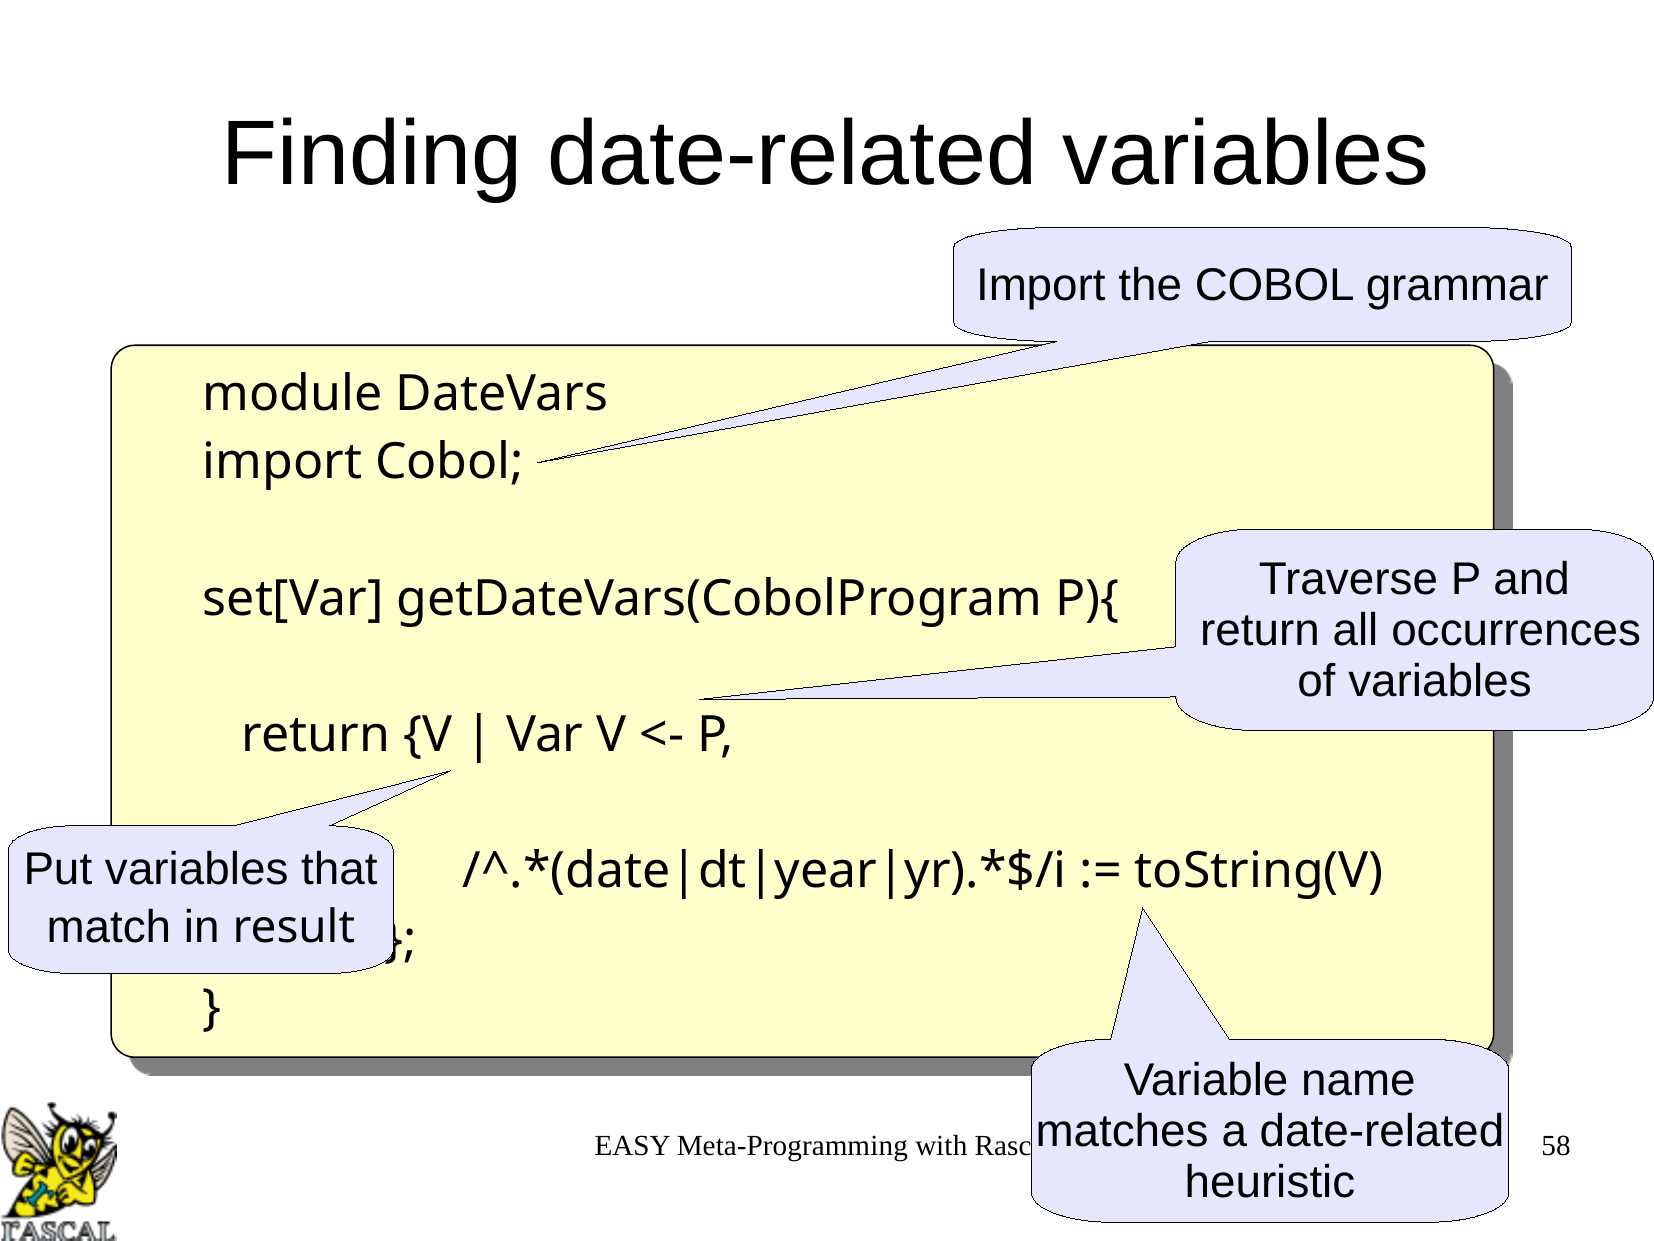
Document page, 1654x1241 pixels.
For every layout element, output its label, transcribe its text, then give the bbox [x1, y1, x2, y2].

picture [0, 1102, 117, 1241]
text_box Import the COBOL grammar [537, 227, 1572, 463]
title Finding date-related variables [82, 49, 1571, 257]
text_box [1174, 345, 1483, 349]
text_box [111, 345, 1037, 825]
text_box Put variables that match in result [8, 770, 451, 974]
text_box [111, 974, 188, 1058]
text_box module DateVars import Cobol; set[Var] getDateVars(CobolProgram P){ return {V | Var V <- P, /^.*(date|dt|year|yr).*$/i := toString(V) }; } [188, 349, 1611, 1060]
text_box Variable name matches a date-related heuristic [1031, 907, 1509, 1223]
text_box Traverse P and return all occurrences of variables [699, 529, 1654, 731]
